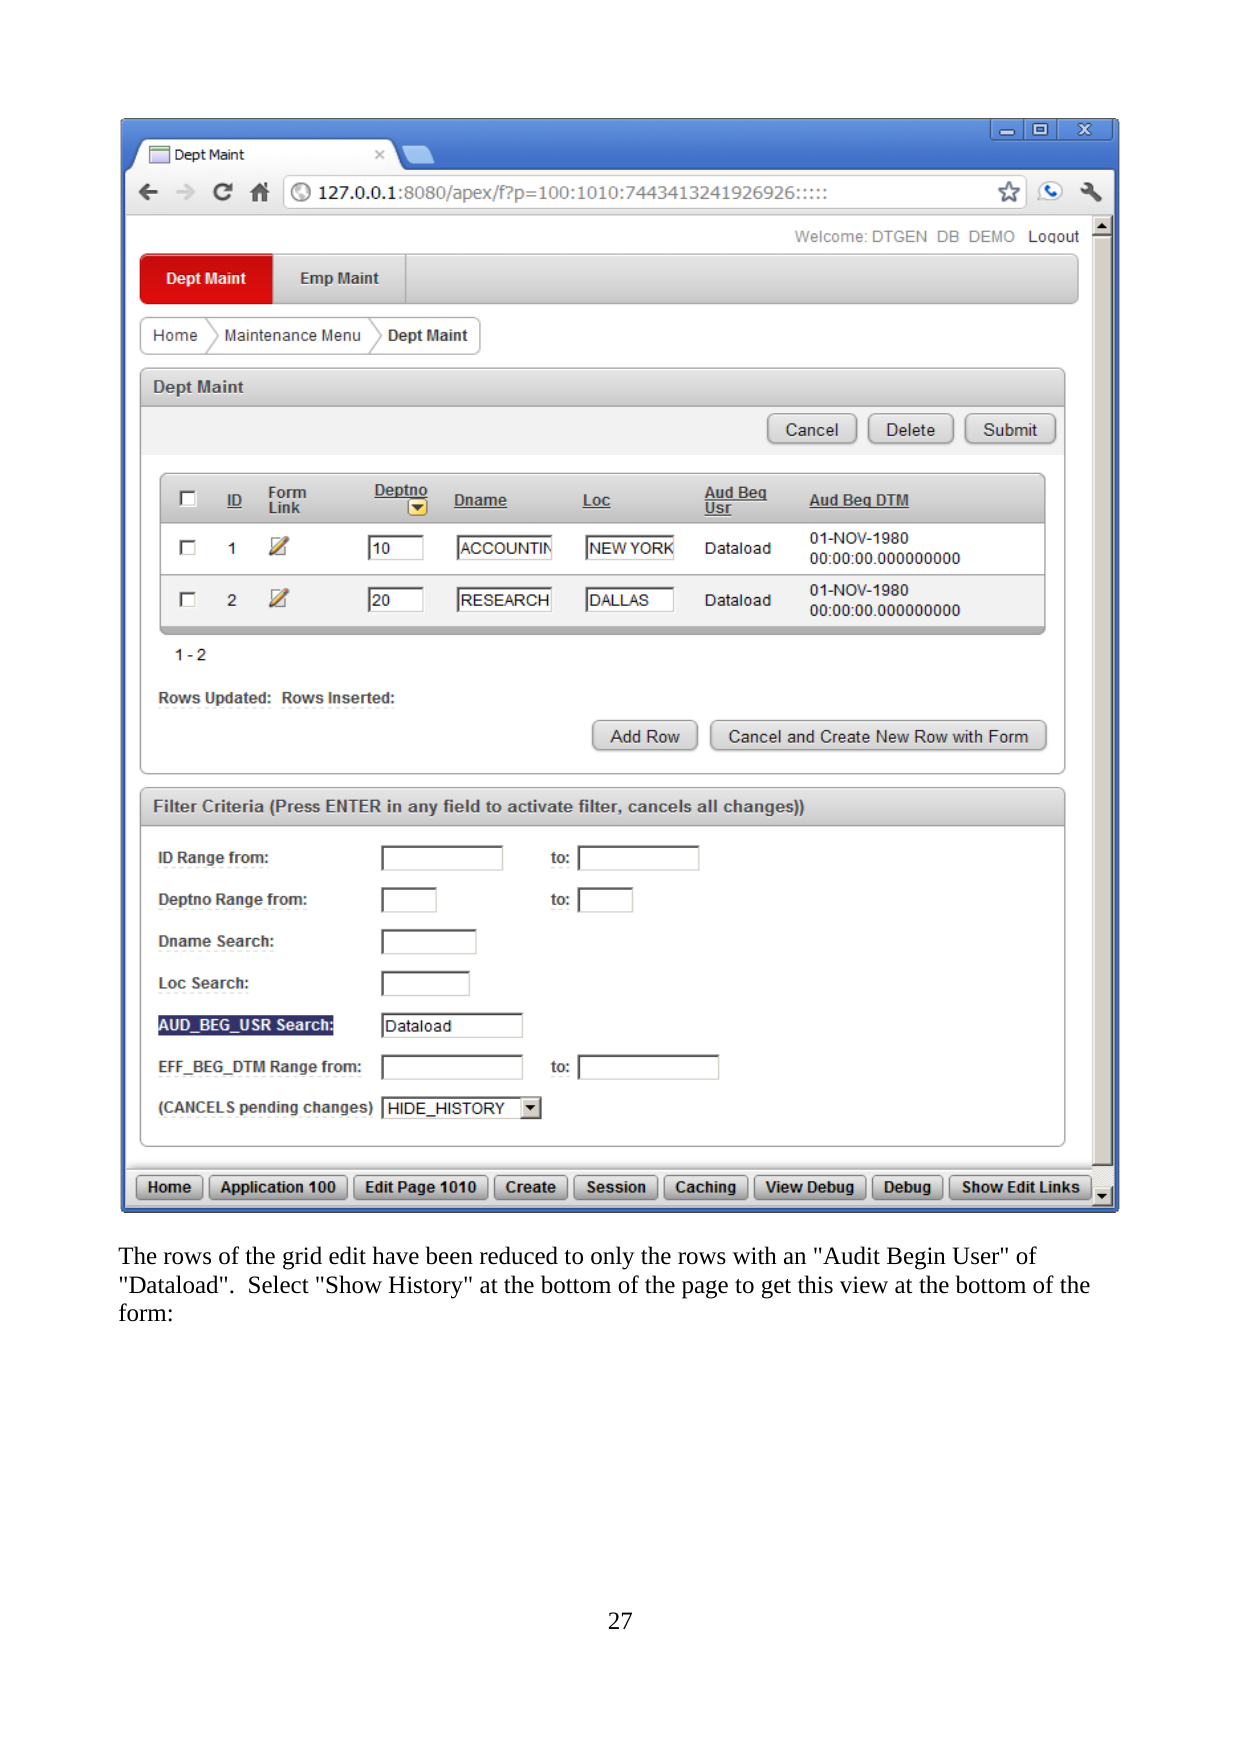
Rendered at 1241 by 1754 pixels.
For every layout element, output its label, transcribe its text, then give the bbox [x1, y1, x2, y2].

picture [120, 118, 1120, 1213]
text The rows of the grid edit have been reduced to only the rows with an "Audit Begin User" of "Dataload". Select "Show History" at the bottom of the page to get this view at the bottom of the form: [118, 1241, 1122, 1327]
